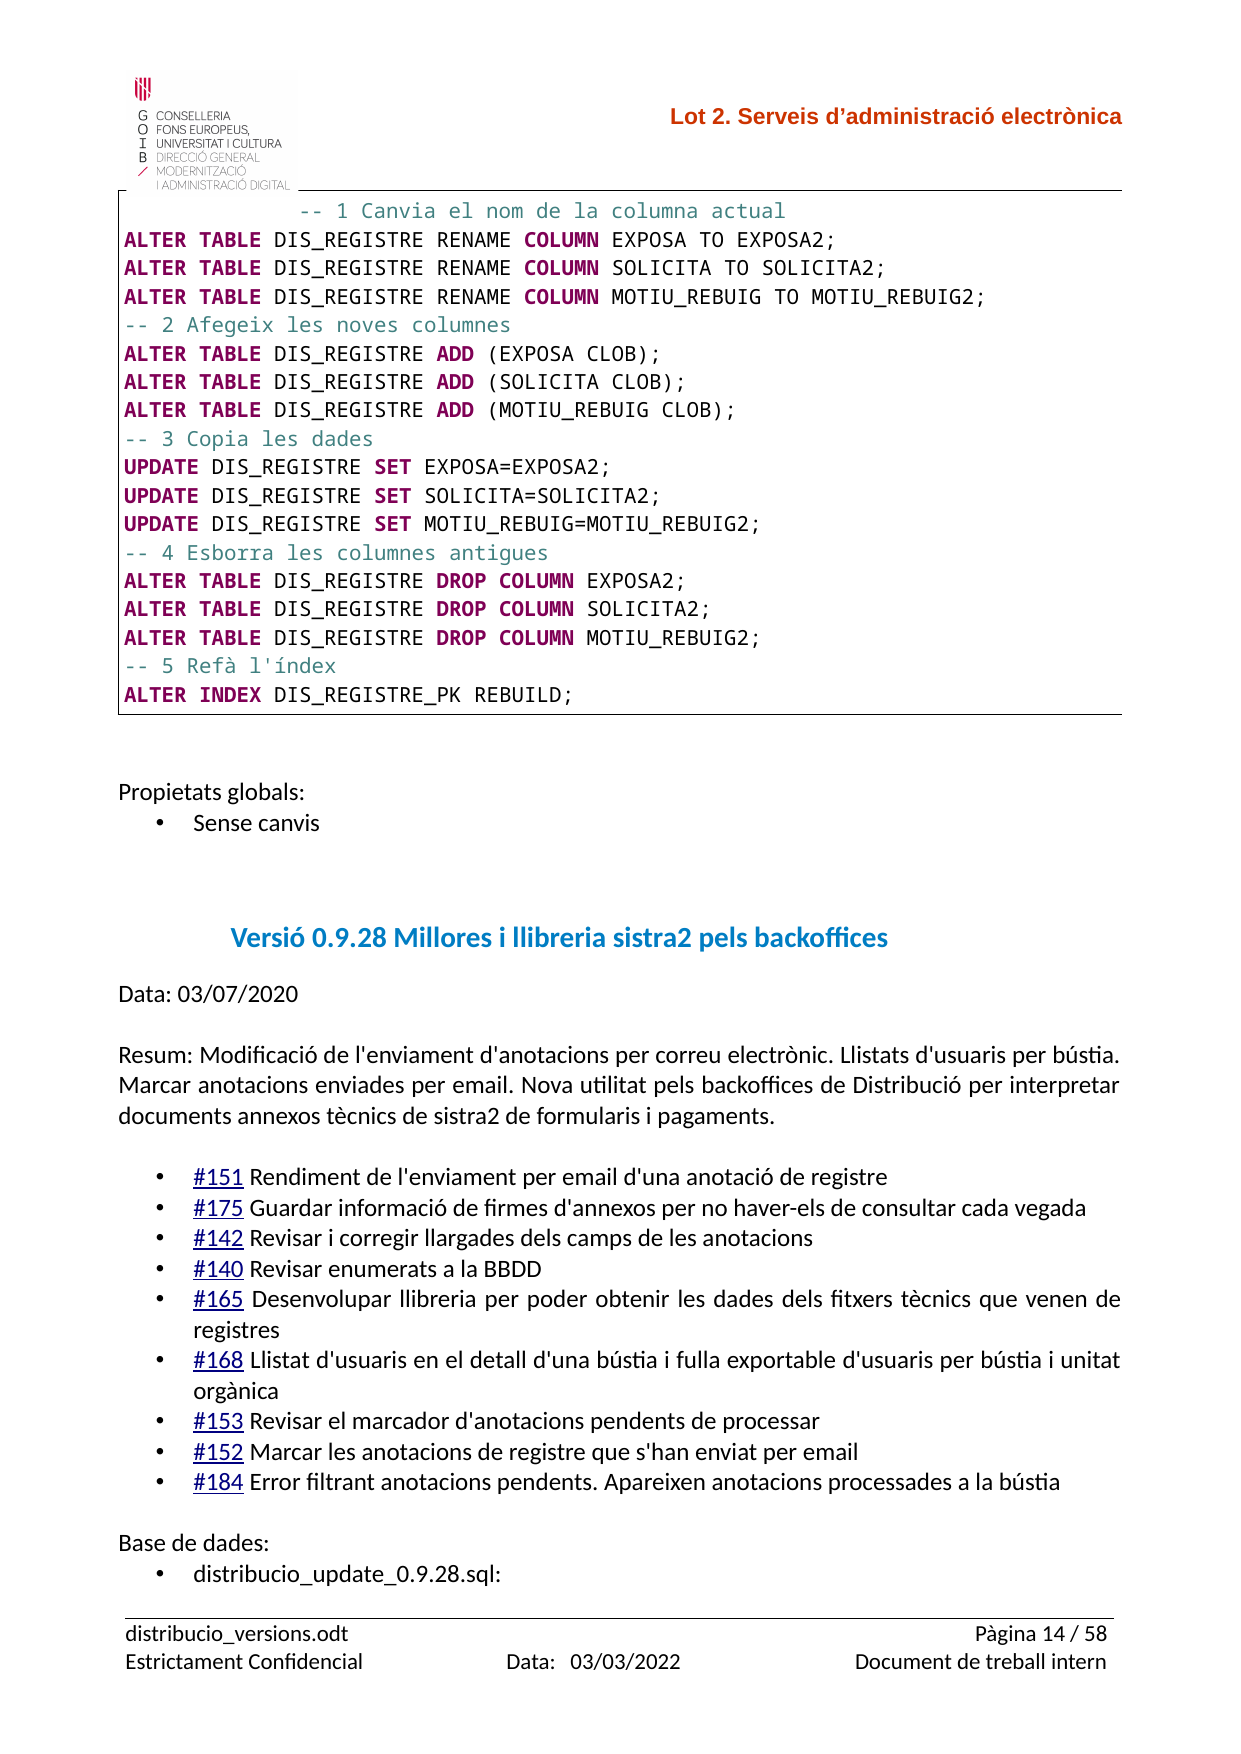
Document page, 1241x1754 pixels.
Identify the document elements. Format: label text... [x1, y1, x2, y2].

list #184 Error filtrant anotacions pendents. Apareixen anotacions processades a la bústia [156, 1466, 1122, 1497]
list #142 Revisar i corregir llargades dels camps de les anotacions [156, 1222, 1122, 1253]
list Sense canvis [156, 807, 1122, 837]
list #151 Rendiment de l'enviament per email d'una anotació de registre [156, 1161, 1122, 1192]
list #140 Revisar enumerats a la BBDD [156, 1253, 1122, 1283]
text Base de dades: [118, 1527, 1122, 1558]
list #153 Revisar el marcador d'anotacions pendents de processar [156, 1405, 1122, 1436]
text Resum: Modificació de l'enviament d'anotacions per correu electrònic. Llistats d'usuaris per bústia. Marcar anotacions enviades per email. Nova utilitat pels backoffices de Distribució per interpretar documents annexos tècnics de sistra2 de formularis i pagaments. [118, 1039, 1122, 1131]
list #152 Marcar les anotacions de registre que s'han enviat per email [156, 1436, 1122, 1466]
list #168 Llistat d'usuaris en el detall d'una bústia i fulla exportable d'usuaris per bústia i unitat orgànica [156, 1344, 1122, 1405]
subtitle Versió 0.9.28 Millores i llibreria sistra2 pels backoffices [153, 919, 1122, 954]
list distribucio_update_0.9.28.sql: [156, 1558, 1122, 1588]
table_header -- 1 Canvia el nom de la columna actual ALTER TABLE DIS_REGISTRE RENAME COLUMN EXPOSA TO EXPOSA2; ALTER TABLE DIS_REGISTRE RENAME COLUMN SOLICITA TO SOLICITA2; ALTER TABLE DIS_REGISTRE RENAME COLUMN MOTIU_REBUIG TO MOTIU_REBUIG2; -- 2 Afegeix les noves columnes ALTER TABLE DIS_REGISTRE ADD (EXPOSA CLOB); ALTER TABLE DIS_REGISTRE ADD (SOLICITA CLOB); ALTER TABLE DIS_REGISTRE ADD (MOTIU_REBUIG CLOB); -- 3 Copia les dades UPDATE DIS_REGISTRE SET EXPOSA=EXPOSA2; UPDATE DIS_REGISTRE SET SOLICITA=SOLICITA2; UPDATE DIS_REGISTRE SET MOTIU_REBUIG=MOTIU_REBUIG2; -- 4 Esborra les columnes antigues ALTER TABLE DIS_REGISTRE DROP COLUMN EXPOSA2; ALTER TABLE DIS_REGISTRE DROP COLUMN SOLICITA2; ALTER TABLE DIS_REGISTRE DROP COLUMN MOTIU_REBUIG2; -- 5 Refà l'índex ALTER INDEX DIS_REGISTRE_PK REBUILD; [119, 191, 1122, 714]
text Propietats globals: [118, 776, 1122, 807]
picture [126, 70, 299, 197]
list #175 Guardar informació de firmes d'annexos per no haver-els de consultar cada vegada [156, 1192, 1122, 1222]
text Data: 03/07/2020 [118, 978, 1122, 1009]
list #165 Desenvolupar llibreria per poder obtenir les dades dels fitxers tècnics que venen de registres [156, 1283, 1122, 1344]
